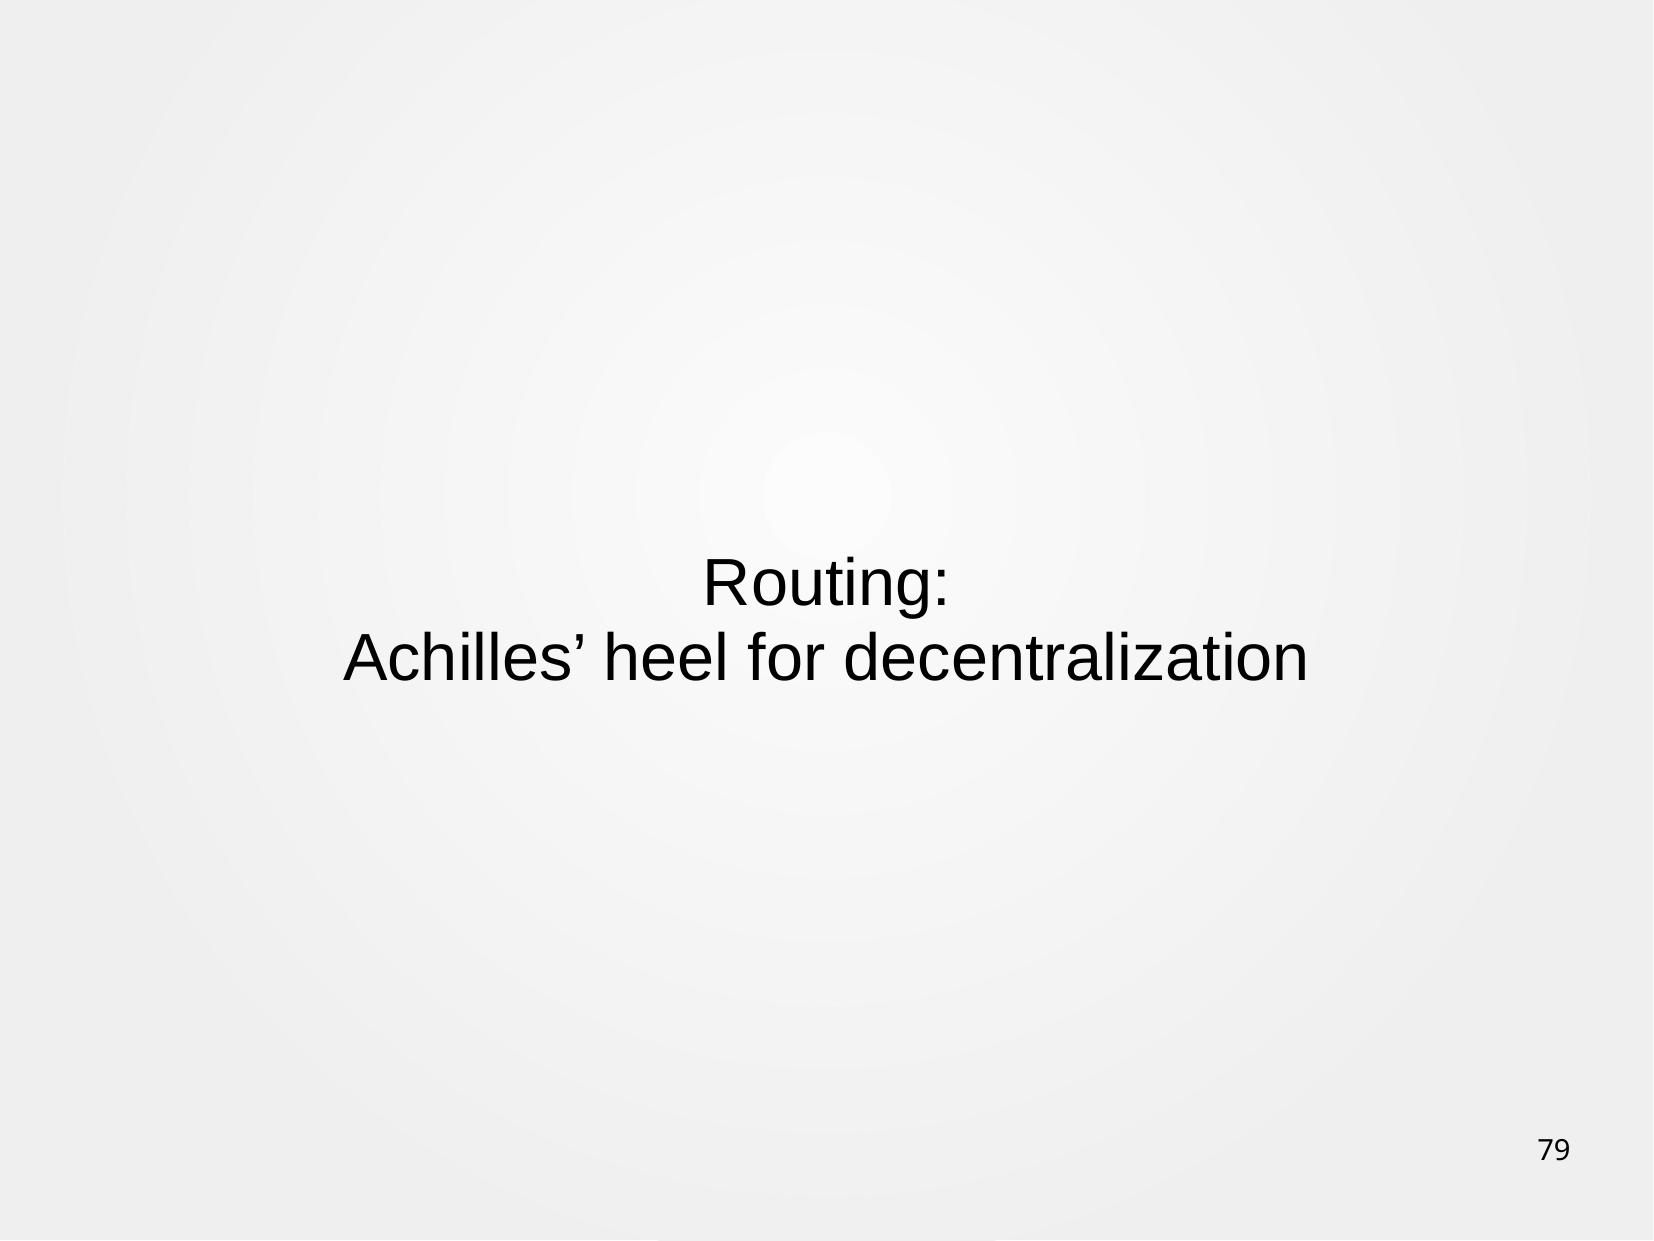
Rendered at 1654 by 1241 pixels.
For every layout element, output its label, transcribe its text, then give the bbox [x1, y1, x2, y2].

text_box Routing: Achilles’ heel for decentralization [243, 537, 1410, 703]
